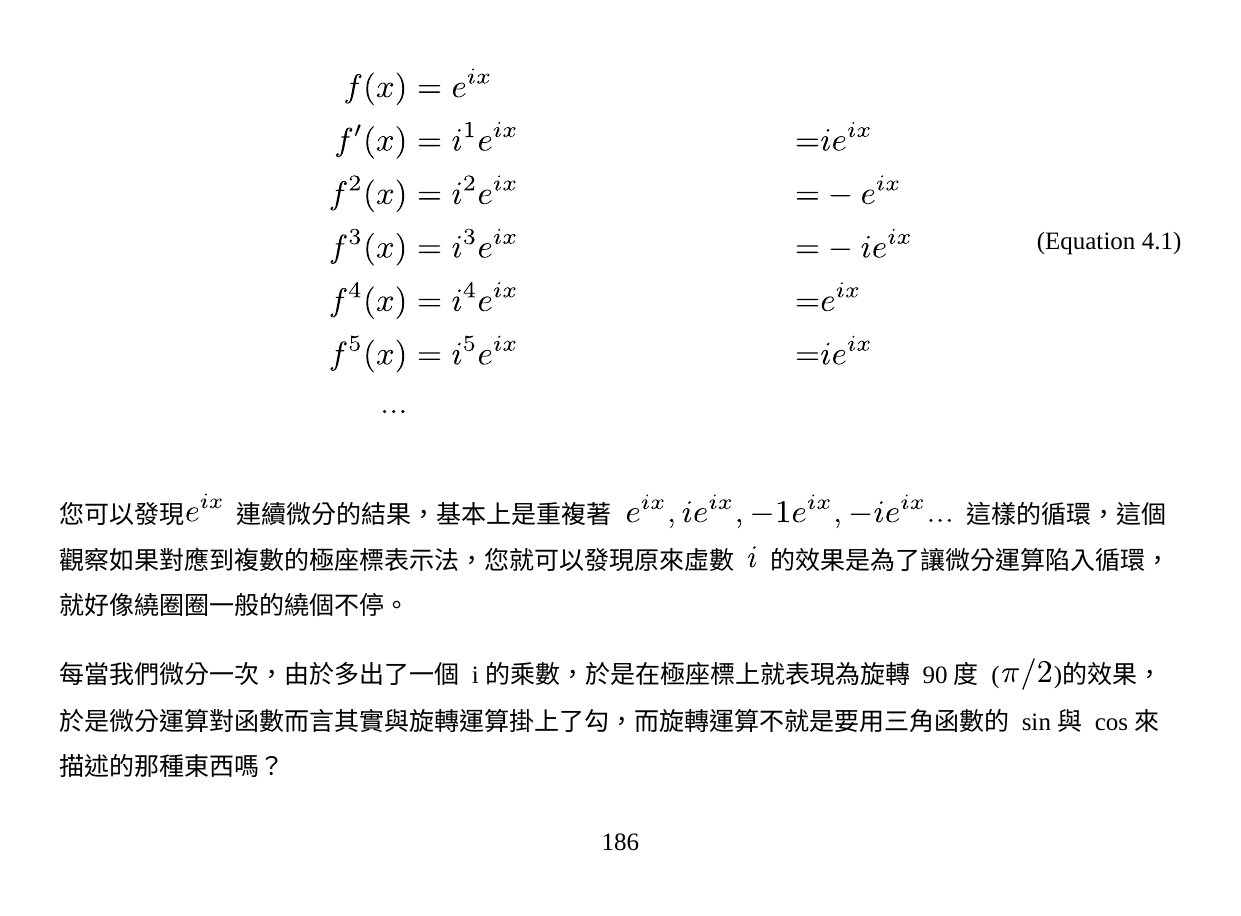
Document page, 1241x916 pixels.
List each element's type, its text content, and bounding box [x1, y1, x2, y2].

text 每當我們微分一次，由於多出了一個 i 的乘數，於是在極座標上就表現為旋轉 90 度 ()的效果，於是微分運算對函數而言其實與旋轉運算掛上了勾，而旋轉運算不就是要用三角函數的 sin 與 cos 來描述的那種東西嗎？ [59, 654, 1181, 783]
text (Equation 4.1) [59, 59, 1181, 423]
text 您可以發現 連續微分的結果，基本上是重複著 這樣的循環，這個觀察如果對應到複數的極座標表示法，您就可以發現原來虛數 的效果是為了讓微分運算陷入循環，就好像繞圈圈一般的繞個不停。 [59, 453, 1181, 622]
